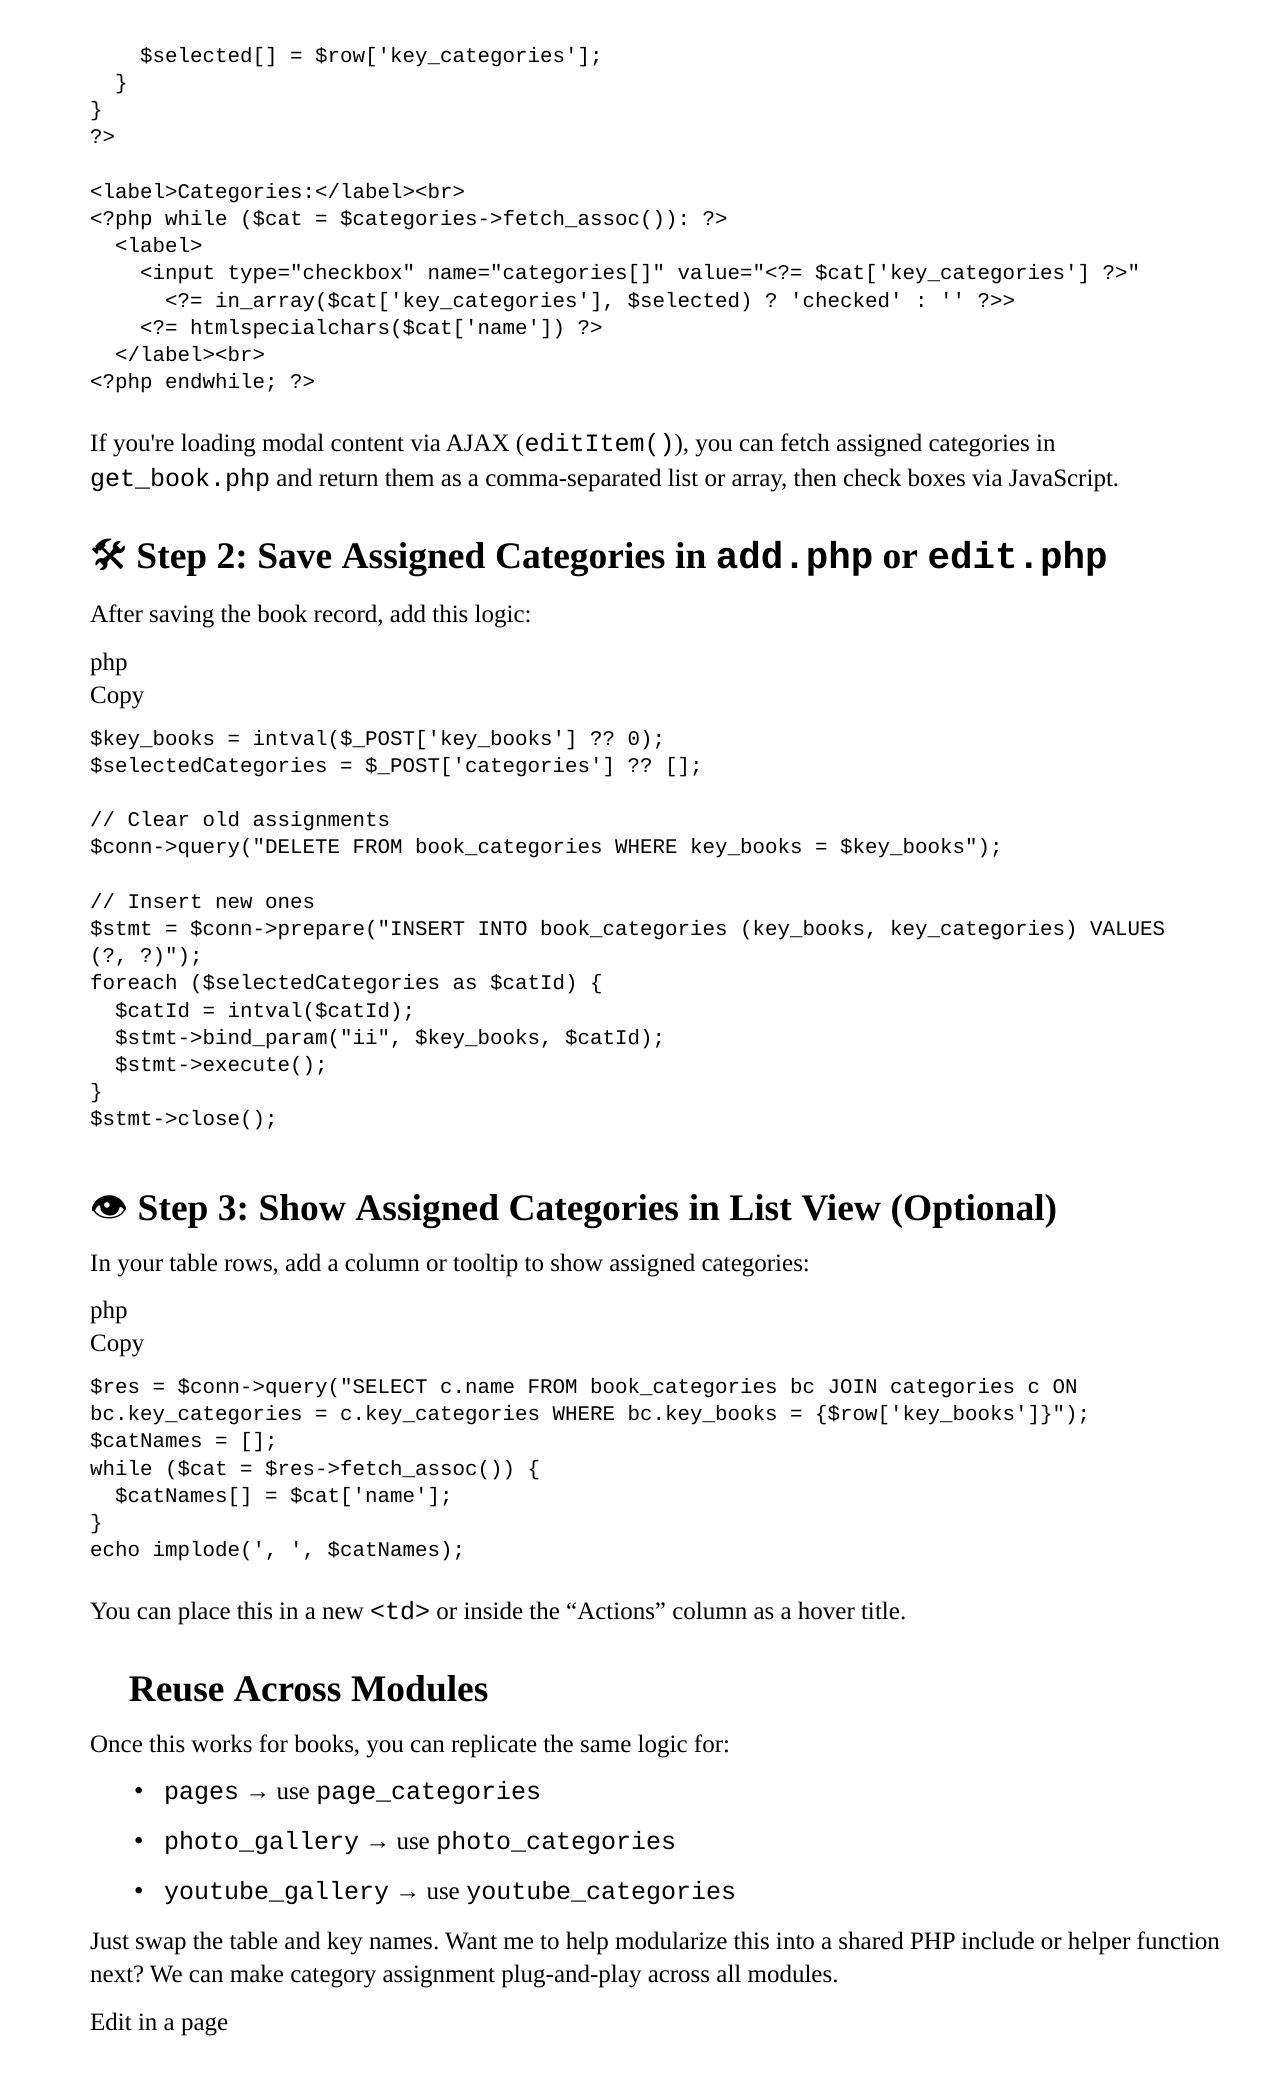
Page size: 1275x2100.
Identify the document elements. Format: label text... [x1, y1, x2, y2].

text } [90, 72, 1230, 96]
text $catId = intval($catId); [90, 999, 1230, 1023]
text <label> [90, 235, 1230, 259]
text // Insert new ones [90, 891, 1230, 914]
text $stmt->execute(); [90, 1054, 1230, 1078]
text $key_books = intval($_POST['key_books'] ?? 0); [90, 728, 1230, 751]
text // Clear old assignments [90, 809, 1230, 833]
text } [90, 99, 1230, 123]
text Edit in a page [90, 2007, 1230, 2036]
text $stmt->close(); [90, 1108, 1230, 1132]
text php [90, 647, 1230, 676]
text $conn->query("DELETE FROM book_categories WHERE key_books = $key_books"); [90, 836, 1230, 860]
text If you're loading modal content via AJAX (editItem()), you can fetch assigned categories in get_book.php and return them as a comma-separated list or array, then check boxes via JavaScript. [90, 428, 1230, 494]
text while ($cat = $res->fetch_assoc()) { [90, 1458, 1230, 1481]
text Just swap the table and key names. Want me to help modularize this into a shared PHP include or helper function next? We can make category assignment plug-and-play across all modules. [90, 1926, 1230, 1988]
text <input type="checkbox" name="categories[]" value="<?= $cat['key_categories'] ?>" [90, 262, 1230, 286]
text php [90, 1296, 1230, 1324]
text $selected[] = $row['key_categories']; [90, 45, 1230, 69]
text <?php endwhile; ?> [90, 371, 1230, 395]
text echo implode(', ', $catNames); [90, 1539, 1230, 1563]
text ?> [90, 127, 1230, 150]
text $selectedCategories = $_POST['categories'] ?? []; [90, 755, 1230, 778]
text <?= in_array($cat['key_categories'], $selected) ? 'checked' : '' ?>> [90, 290, 1230, 313]
text foreach ($selectedCategories as $catId) { [90, 972, 1230, 996]
list youtube_gallery → use youtube_categories [134, 1876, 1230, 1907]
text In your table rows, add a column or tooltip to show assigned categories: [90, 1248, 1230, 1277]
subtitle 🛠️ Step 2: Save Assigned Categories in add.php or edit.php [90, 534, 1230, 580]
text $stmt = $conn->prepare("INSERT INTO book_categories (key_books, key_categories) VALUES (?, ?)"); [90, 918, 1230, 969]
text Copy [90, 1328, 1230, 1357]
text Copy [90, 680, 1230, 709]
text After saving the book record, add this logic: [90, 599, 1230, 628]
subtitle 🔁 Reuse Across Modules [90, 1667, 1230, 1710]
text } [90, 1512, 1230, 1536]
text You can place this in a new <td> or inside the “Actions” column as a hover title. [90, 1596, 1230, 1627]
text </label><br> [90, 344, 1230, 368]
list photo_gallery → use photo_categories [134, 1826, 1230, 1857]
text $catNames[] = $cat['name']; [90, 1485, 1230, 1508]
text $stmt->bind_param("ii", $key_books, $catId); [90, 1027, 1230, 1050]
text <?= htmlspecialchars($cat['name']) ?> [90, 317, 1230, 341]
text } [90, 1081, 1230, 1105]
text Once this works for books, you can replicate the same logic for: [90, 1729, 1230, 1758]
text <?php while ($cat = $categories->fetch_assoc()): ?> [90, 208, 1230, 232]
subtitle 👁️ Step 3: Show Assigned Categories in List View (Optional) [90, 1186, 1230, 1229]
text $res = $conn->query("SELECT c.name FROM book_categories bc JOIN categories c ON bc.key_categories = c.key_categories WHERE bc.key_books = {$row['key_books']}"); [90, 1376, 1230, 1427]
list pages → use page_categories [134, 1776, 1230, 1807]
text $catNames = []; [90, 1431, 1230, 1454]
text <label>Categories:</label><br> [90, 181, 1230, 204]
